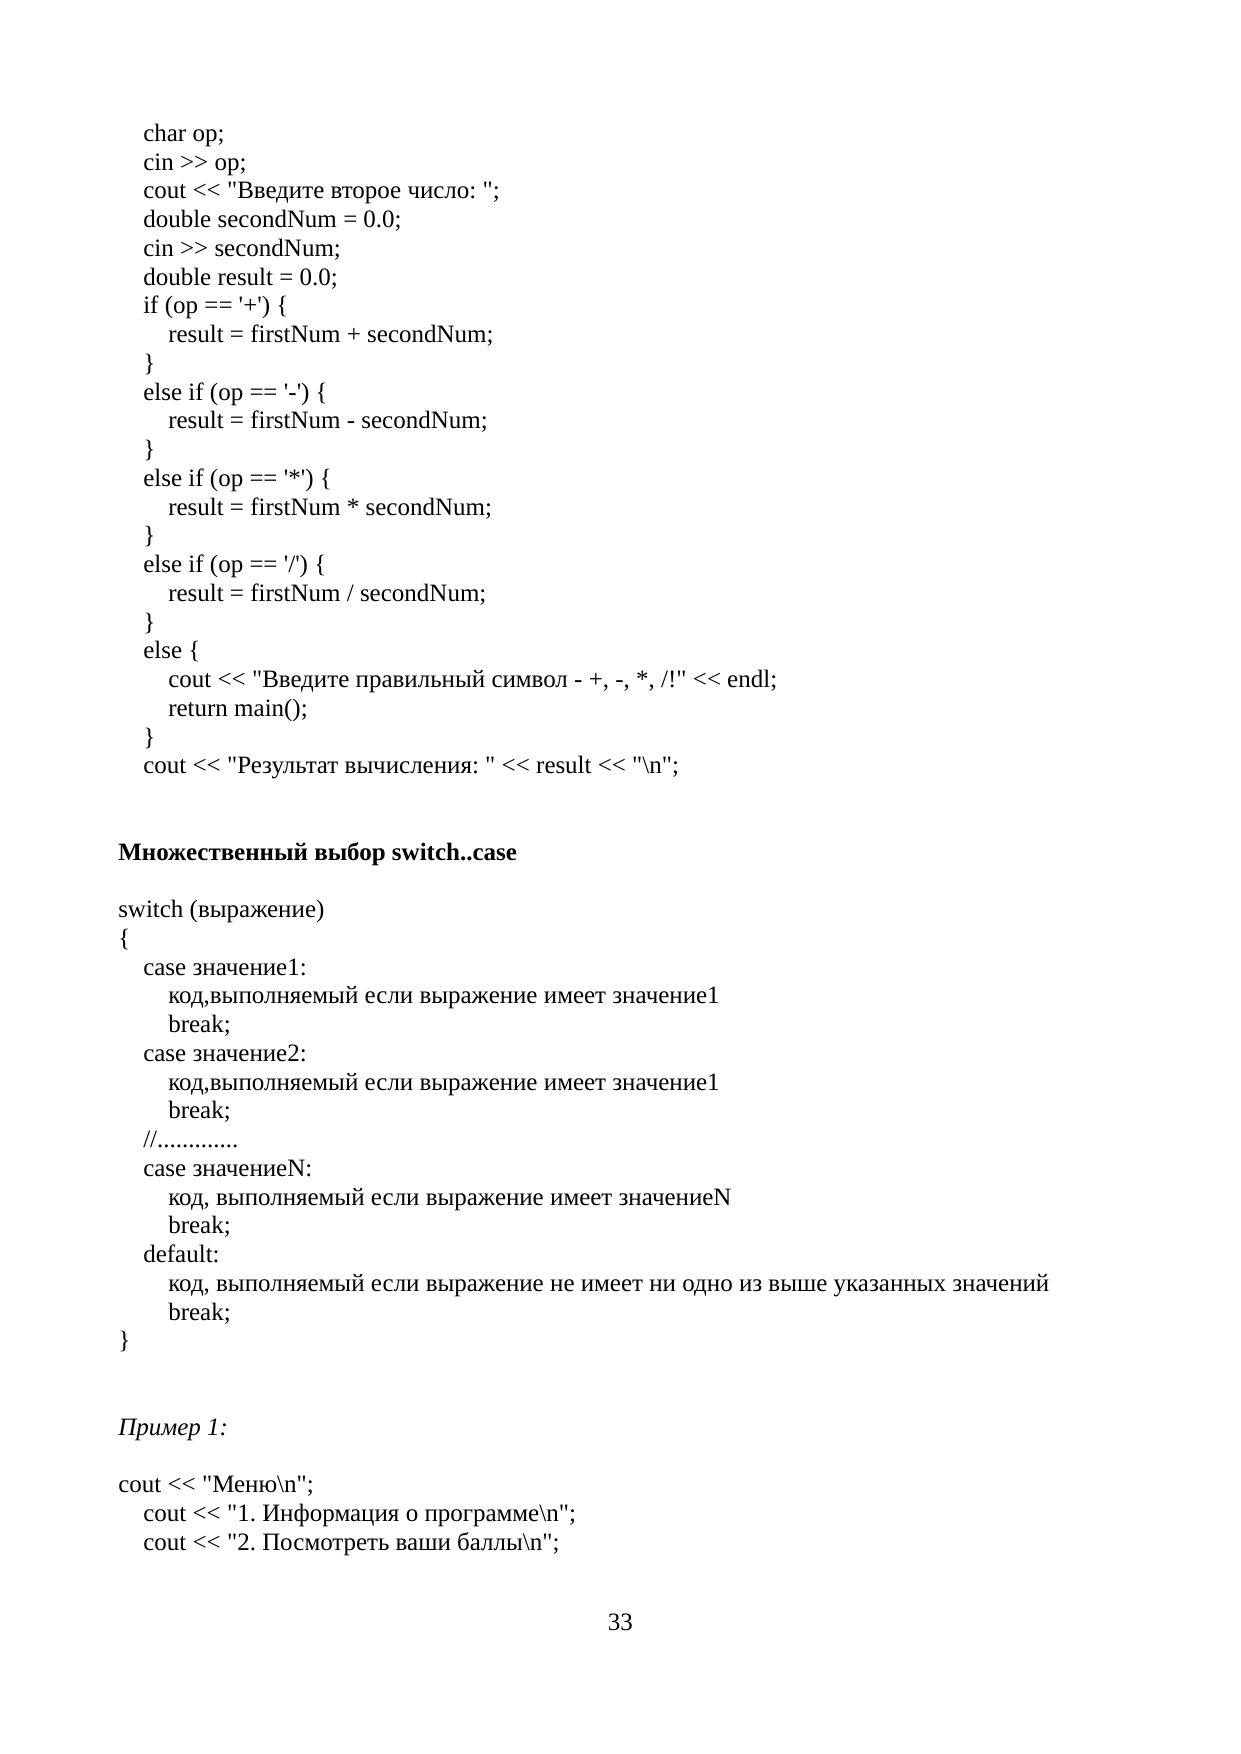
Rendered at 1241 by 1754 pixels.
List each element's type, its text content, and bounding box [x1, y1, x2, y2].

text break; [118, 1211, 1122, 1239]
text default: [118, 1239, 1122, 1268]
text cin >> secondNum; [118, 233, 1122, 262]
text case значениеN: [118, 1153, 1122, 1182]
text case значение2: [118, 1038, 1122, 1067]
text switch (выражение) [118, 894, 1122, 923]
text result = firstNum * secondNum; [118, 492, 1122, 521]
text Пример 1: [118, 1412, 1122, 1441]
text if (op == '+') { [118, 291, 1122, 319]
text case значение1: [118, 952, 1122, 981]
text break; [118, 1096, 1122, 1124]
text result = firstNum - secondNum; [118, 406, 1122, 434]
text код,выполняемый если выражение имеет значение1 [118, 981, 1122, 1009]
text else if (op == '*') { [118, 463, 1122, 492]
text else if (op == '-') { [118, 377, 1122, 406]
text } [118, 348, 1122, 377]
text return main(); [118, 693, 1122, 722]
text } [118, 607, 1122, 636]
text double result = 0.0; [118, 262, 1122, 291]
text } [118, 722, 1122, 751]
text else if (op == '/') { [118, 549, 1122, 578]
text else { [118, 636, 1122, 664]
text cout << "2. Посмотреть ваши баллы\n"; [118, 1527, 1122, 1556]
text break; [118, 1009, 1122, 1038]
text cin >> op; [118, 147, 1122, 176]
text break; [118, 1297, 1122, 1326]
text char op; [118, 118, 1122, 147]
text } [118, 521, 1122, 549]
text double secondNum = 0.0; [118, 204, 1122, 233]
text cout << "Меню\n"; [118, 1469, 1122, 1498]
text cout << "1. Информация о программе\n"; [118, 1498, 1122, 1527]
text cout << "Введите правильный символ - +, -, *, /!" << endl; [118, 664, 1122, 693]
text result = firstNum / secondNum; [118, 578, 1122, 607]
text } [118, 1326, 1122, 1354]
text Множественный выбор switch..case [118, 837, 1122, 866]
text код, выполняемый если выражение не имеет ни одно из выше указанных значений [118, 1268, 1122, 1297]
text код,выполняемый если выражение имеет значение1 [118, 1067, 1122, 1096]
text result = firstNum + secondNum; [118, 319, 1122, 348]
text cout << "Введите второе число: "; [118, 176, 1122, 204]
text { [118, 923, 1122, 952]
text код, выполняемый если выражение имеет значениеN [118, 1182, 1122, 1211]
text //............. [118, 1124, 1122, 1153]
text cout << "Результат вычисления: " << result << "\n"; [118, 751, 1122, 779]
text } [118, 434, 1122, 463]
